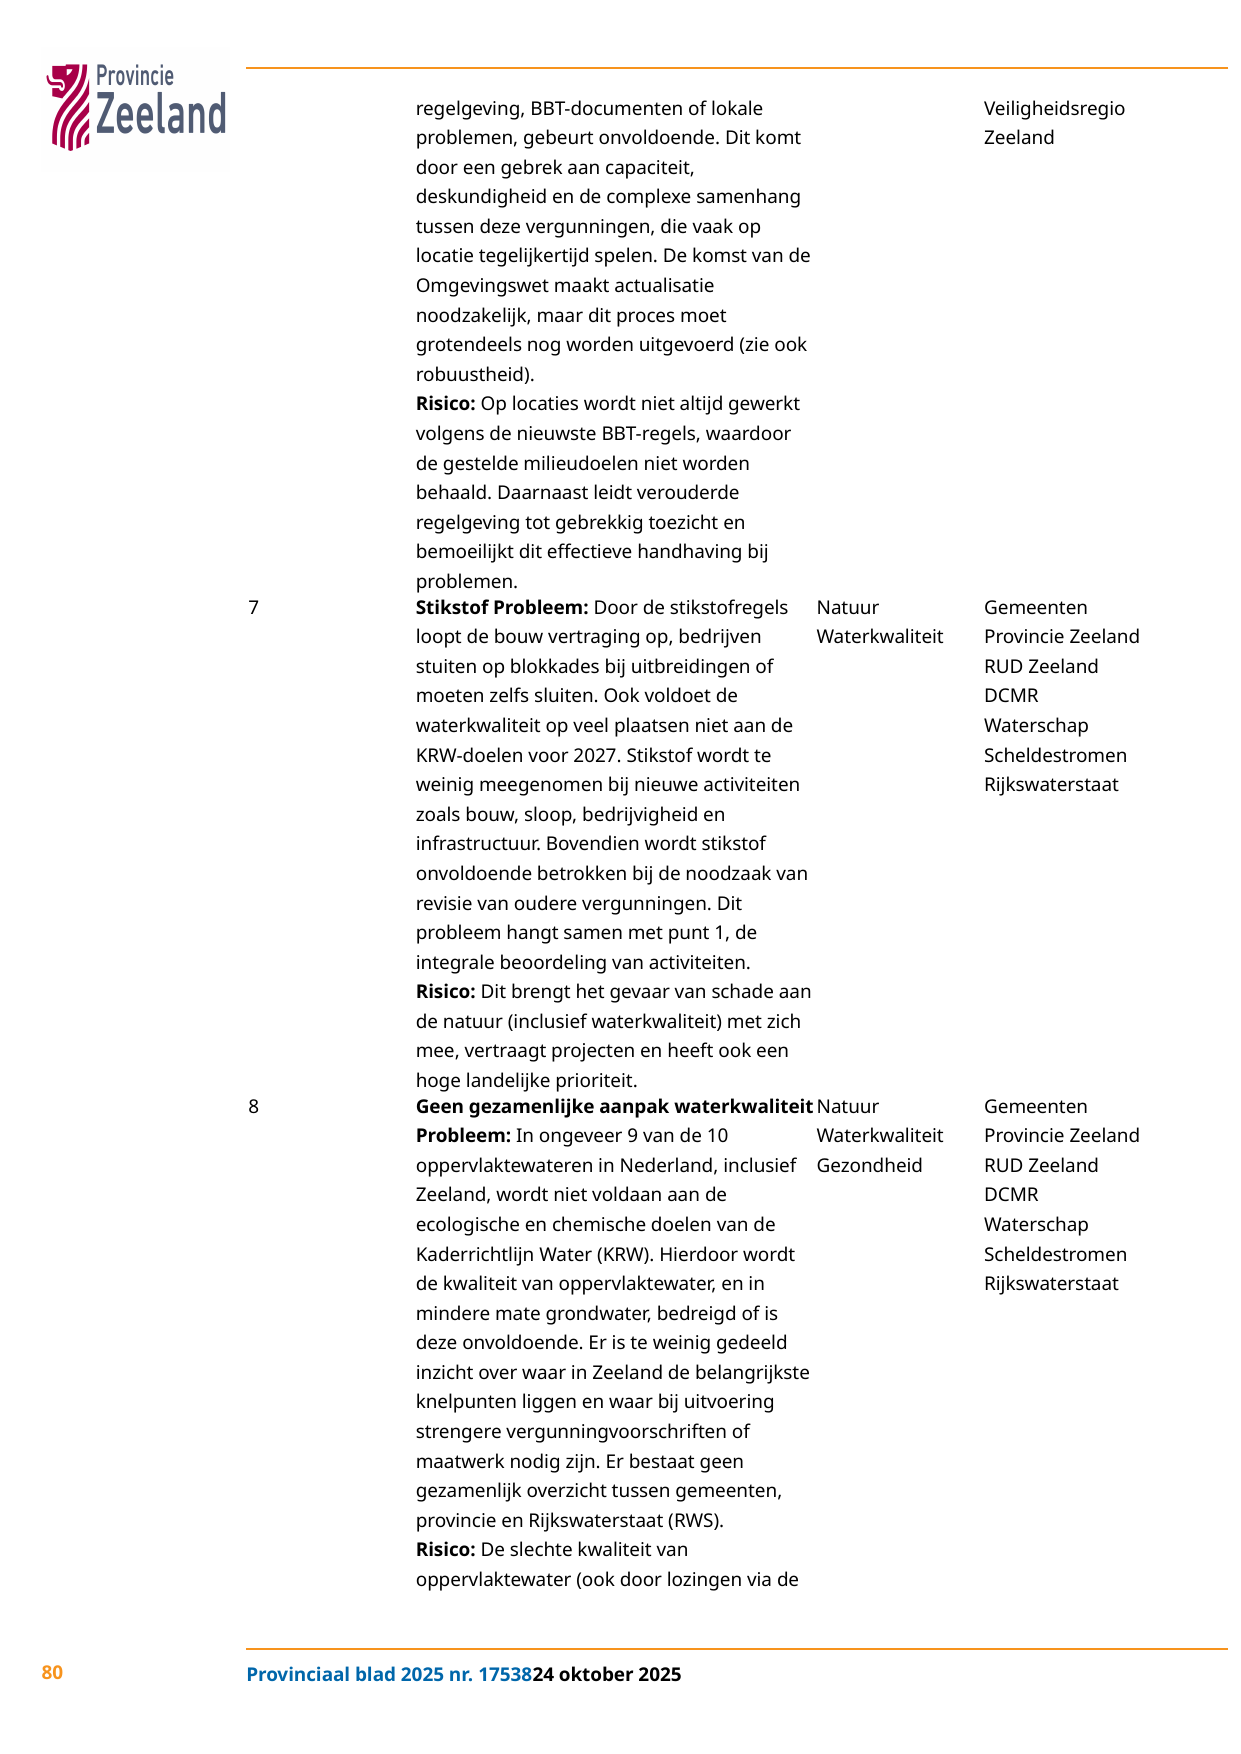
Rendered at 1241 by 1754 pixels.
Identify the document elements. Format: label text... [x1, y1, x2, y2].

table_cell Gemeenten Provincie Zeeland RUD Zeeland DCMR Waterschap Scheldestromen Rijkswaterstaat [984, 1093, 1152, 1592]
picture [41, 47, 231, 172]
table_cell regelgeving, BBT-documenten of lokale problemen, gebeurt onvoldoende. Dit komt door een gebrek aan capaciteit, deskundigheid en de complexe samenhang tussen deze vergunningen, die vaak op locatie tegelijkertijd spelen. De komst van de Omgevingswet maakt actualisatie noodzakelijk, maar dit proces moet grotendeels nog worden uitgevoerd (zie ook robuustheid). Risico: Op locaties wordt niet altijd gewerkt volgens de nieuwste BBT-regels, waardoor de gestelde milieudoelen niet worden behaald. Daarnaast leidt verouderde regelgeving tot gebrekkig toezicht en bemoeilijkt dit effectieve handhaving bij problemen. [416, 95, 816, 594]
table_cell Natuur Waterkwaliteit Gezondheid [816, 1093, 984, 1592]
table_cell Natuur Waterkwaliteit [816, 594, 984, 1093]
table_cell 8 [248, 1093, 416, 1592]
table_cell [816, 95, 984, 594]
table_cell [248, 95, 416, 594]
table_cell Stikstof Probleem: Door de stikstofregels loopt de bouw vertraging op, bedrijven stuiten op blokkades bij uitbreidingen of moeten zelfs sluiten. Ook voldoet de waterkwaliteit op veel plaatsen niet aan de KRW-doelen voor 2027. Stikstof wordt te weinig meegenomen bij nieuwe activiteiten zoals bouw, sloop, bedrijvigheid en infrastructuur. Bovendien wordt stikstof onvoldoende betrokken bij de noodzaak van revisie van oudere vergunningen. Dit probleem hangt samen met punt 1, de integrale beoordeling van activiteiten. Risico: Dit brengt het gevaar van schade aan de natuur (inclusief waterkwaliteit) met zich mee, vertraagt projecten en heeft ook een hoge landelijke prioriteit. [416, 594, 816, 1093]
table_cell Gemeenten Provincie Zeeland RUD Zeeland DCMR Waterschap Scheldestromen Rijkswaterstaat [984, 594, 1152, 1093]
table_cell 7 [248, 594, 416, 1093]
table_cell Veiligheidsregio Zeeland [984, 95, 1152, 594]
table_cell Geen gezamenlijke aanpak waterkwaliteit Probleem: In ongeveer 9 van de 10 oppervlaktewateren in Nederland, inclusief Zeeland, wordt niet voldaan aan de ecologische en chemische doelen van de Kaderrichtlijn Water (KRW). Hierdoor wordt de kwaliteit van oppervlaktewater, en in mindere mate grondwater, bedreigd of is deze onvoldoende. Er is te weinig gedeeld inzicht over waar in Zeeland de belangrijkste knelpunten liggen en waar bij uitvoering strengere vergunningvoorschriften of maatwerk nodig zijn. Er bestaat geen gezamenlijk overzicht tussen gemeenten, provincie en Rijkswaterstaat (RWS). Risico: De slechte kwaliteit van oppervlaktewater (ook door lozingen via de [416, 1093, 816, 1592]
